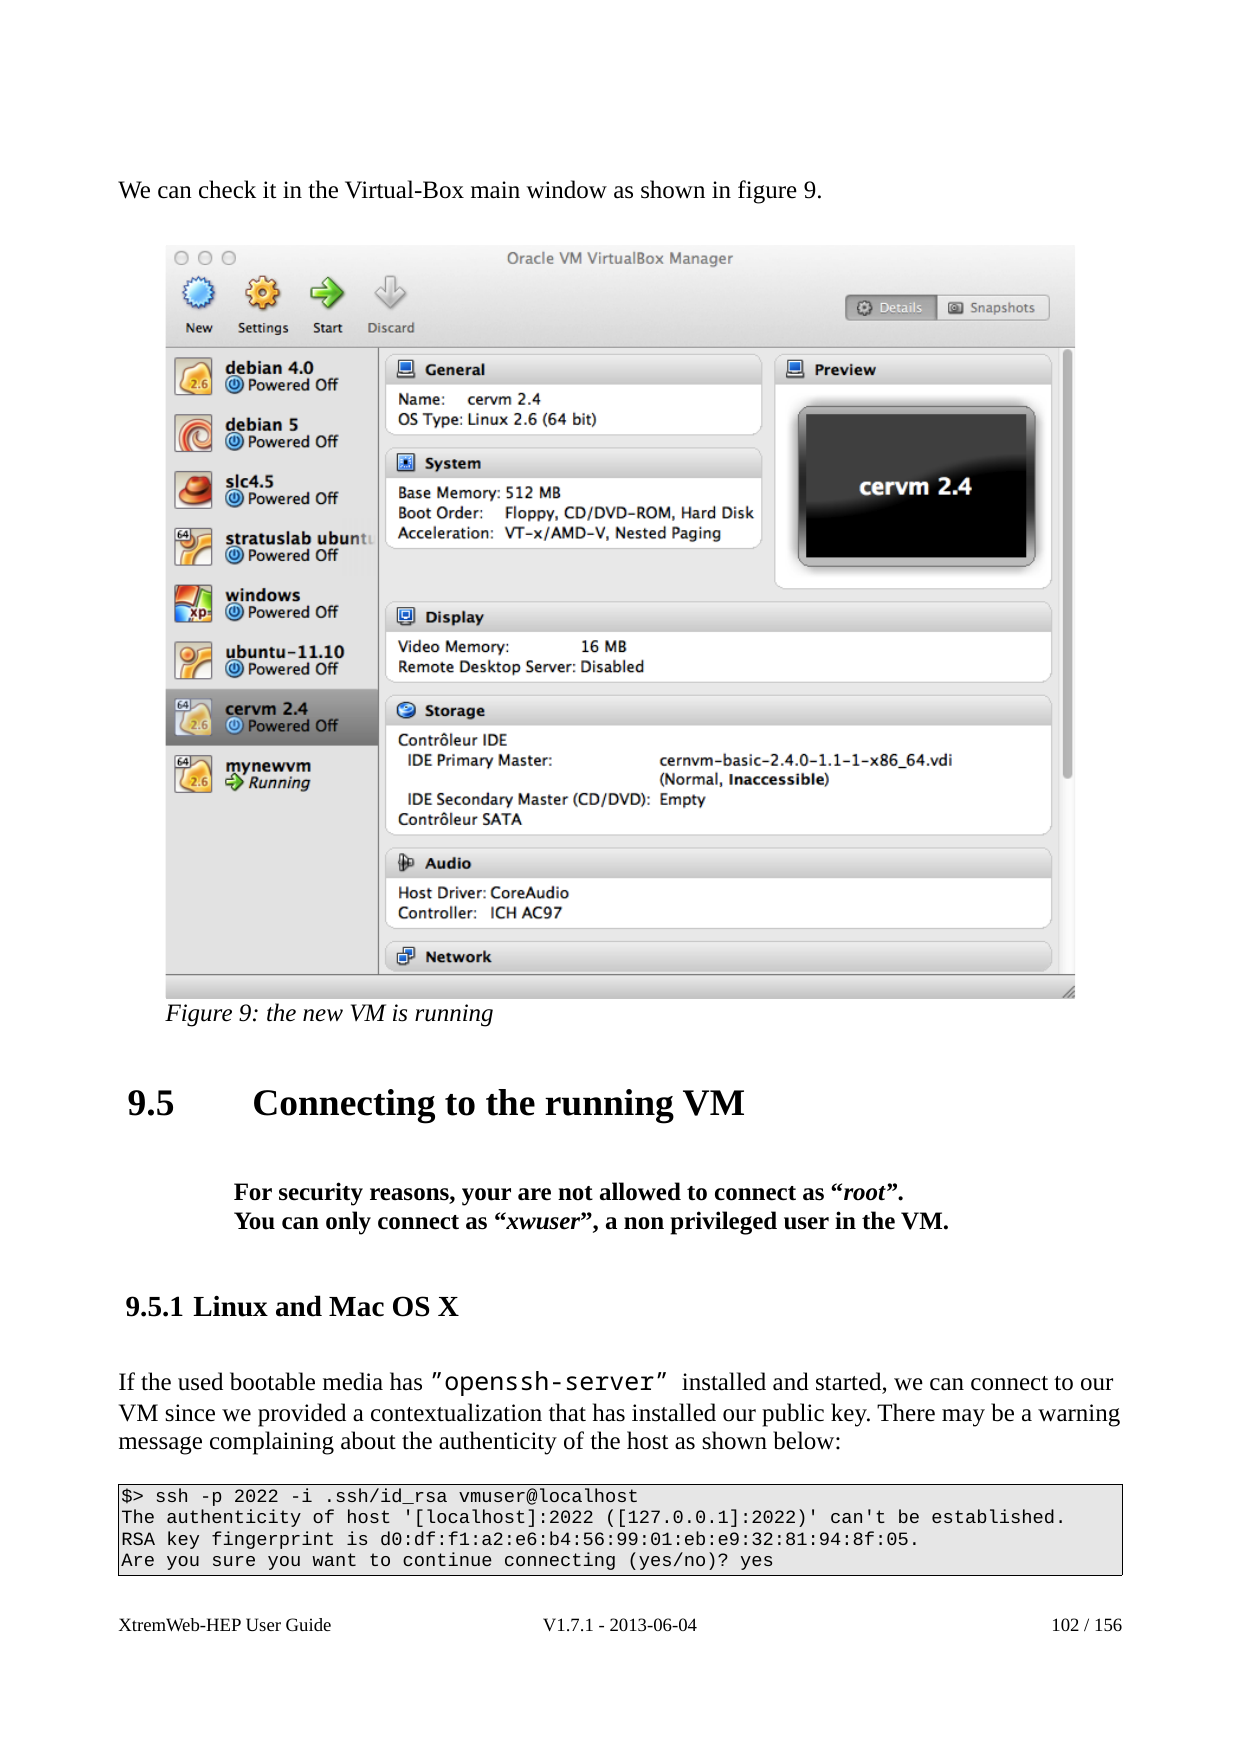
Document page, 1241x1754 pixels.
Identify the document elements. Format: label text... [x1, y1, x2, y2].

text The authenticity of host '[localhost]:2022 ([127.0.0.1]:2022)' can't be established. [119, 1505, 1122, 1526]
text Are you sure you want to continue connecting (yes/no)? yes [119, 1548, 1122, 1575]
text For security reasons, your are not allowed to connect as “root”. [233, 1177, 1004, 1206]
text If the used bootable media has ”openssh-server” installed and started, we can connect to our VM since we provided a contextualization that has installed our public key. There may be a warning message complaining about the authenticity of the host as shown below: [118, 1363, 1122, 1455]
text We can check it in the Virtual-Box main window as shown in figure 9. [118, 176, 1122, 204]
subtitle Linux and Mac OS X [118, 1289, 1122, 1322]
picture [165, 245, 1075, 999]
text RSA key fingerprint is d0:df:f1:a2:e6:b4:56:99:01:eb:e9:32:81:94:8f:05. [119, 1526, 1122, 1548]
subtitle Connecting to the running VM [118, 1081, 1122, 1124]
text $> ssh -p 2022 -i .ssh/id_rsa vmuser@localhost [119, 1485, 1122, 1505]
text Figure 9: the new VM is running [165, 999, 1075, 1027]
text You can only connect as “xwuser”, a non privileged user in the VM. [233, 1206, 1004, 1235]
